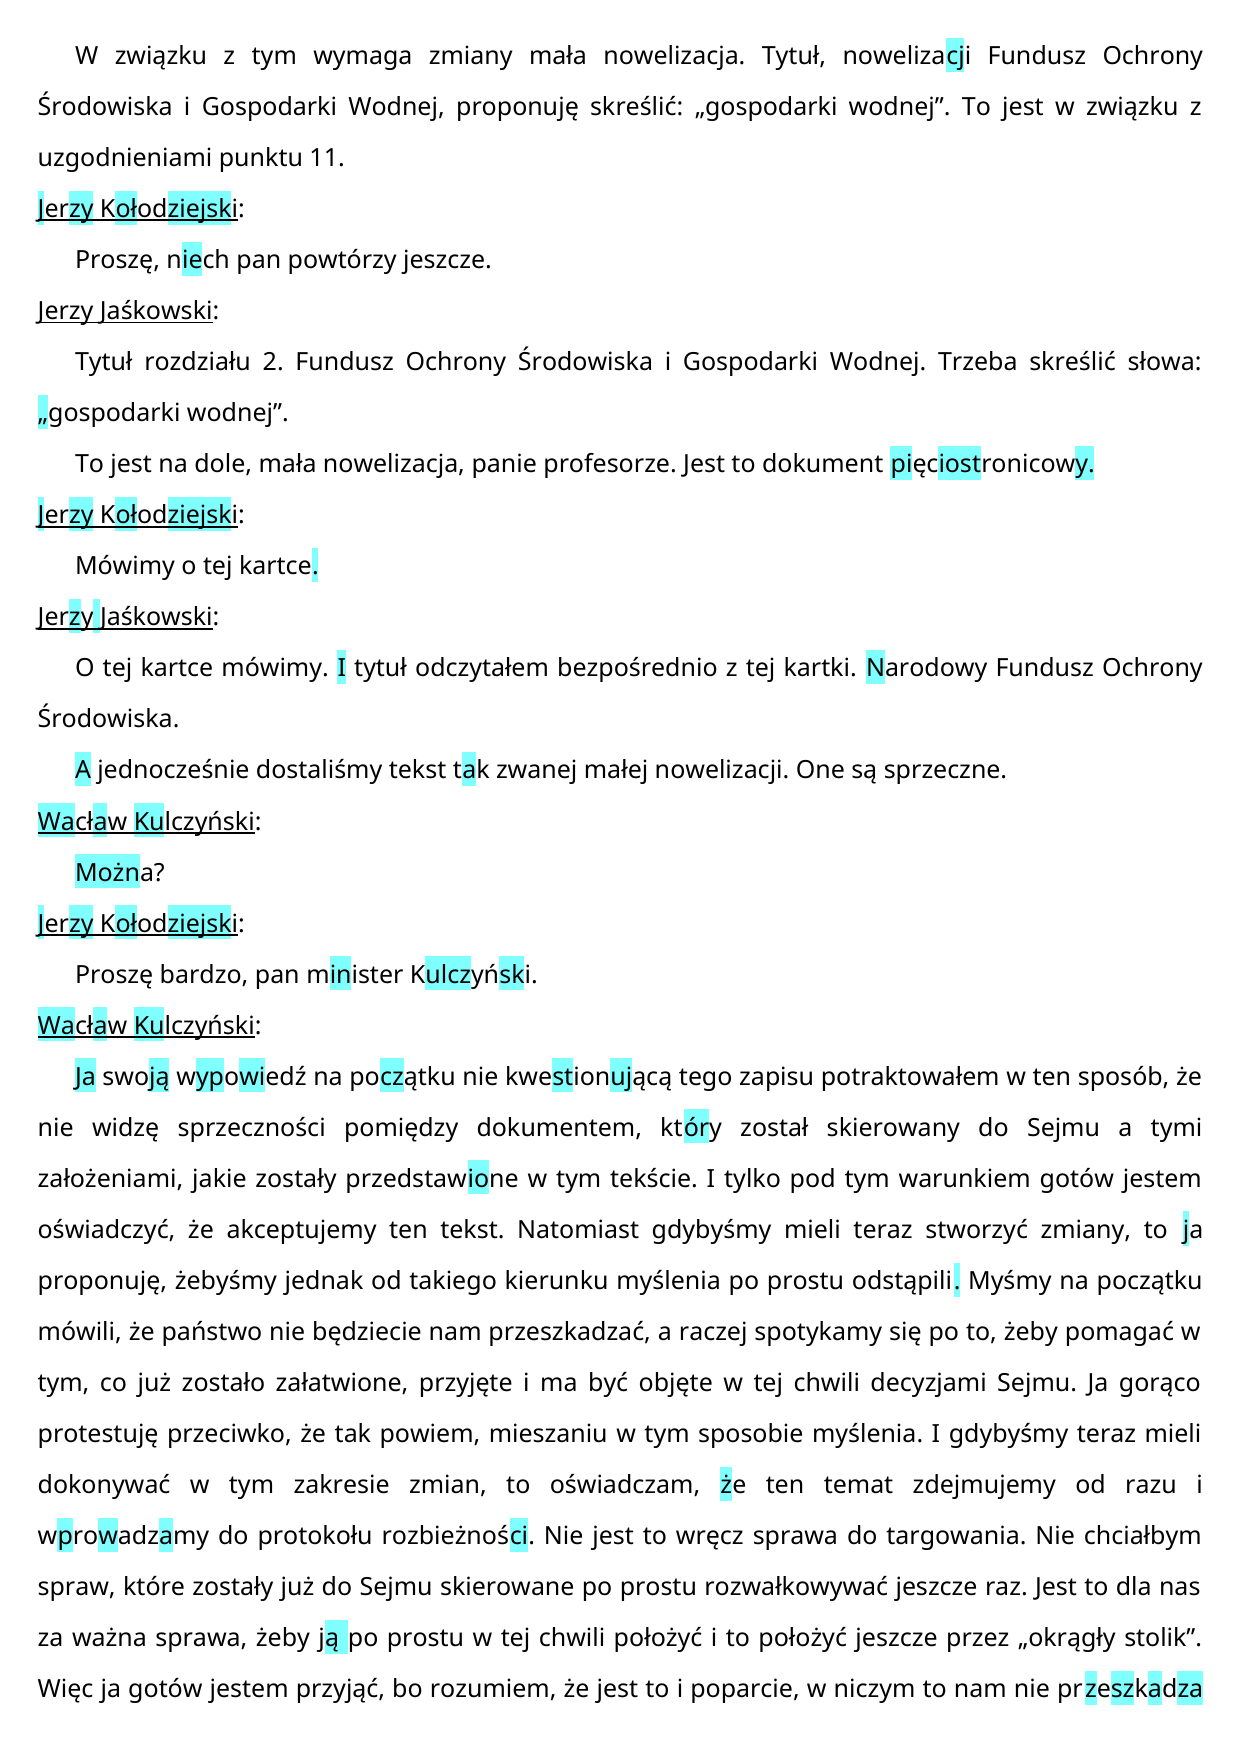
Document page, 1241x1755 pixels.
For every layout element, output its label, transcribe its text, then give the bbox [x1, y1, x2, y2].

text O tej kartce mówimy. I tytuł odczytałem bezpośrednio z tej kartki. Narodowy Fundusz Ochrony Środowiska. [37, 650, 1203, 735]
text Wacław Kulczyński: [37, 1007, 1203, 1041]
text To jest na dole, mała nowelizacja, panie profesorze. Jest to dokument pięciostronicowy. [37, 446, 1203, 480]
text W związku z tym wymaga zmiany mała nowelizacja. Tytuł, nowelizacji Fundusz Ochrony Środowiska i Gospodarki Wodnej, proponuję skreślić: „gospodarki wodnej”. To jest w związku z uzgodnieniami punktu 11. [37, 37, 1203, 174]
text Jerzy Kołodziejski: [37, 191, 1203, 225]
text Jerzy Jaśkowski: [37, 293, 1203, 327]
text Jerzy Jaśkowski: [37, 599, 1203, 633]
text Jerzy Kołodziejski: [37, 905, 1203, 939]
text A jednocześnie dostaliśmy tekst tak zwanej małej nowelizacji. One są sprzeczne. [37, 752, 1203, 786]
text Wacław Kulczyński: [37, 803, 1203, 837]
text Proszę bardzo, pan minister Kulczyński. [37, 956, 1203, 990]
text Jerzy Kołodziejski: [37, 497, 1203, 531]
text Mówimy o tej kartce. [37, 548, 1203, 582]
text Ja swoją wypowiedź na początku nie kwestionującą tego zapisu potraktowałem w ten sposób, że nie widzę sprzeczności pomiędzy dokumentem, który został skierowany do Sejmu a tymi założeniami, jakie zostały przedstawione w tym tekście. I tylko pod tym warunkiem gotów jestem oświadczyć, że akceptujemy ten tekst. Natomiast gdybyśmy mieli teraz stworzyć zmiany, to ja proponuję, żebyśmy jednak od takiego kierunku myślenia po prostu odstąpili. Myśmy na początku mówili, że państwo nie będziecie nam przeszkadzać, a raczej spotykamy się po to, żeby pomagać w tym, co już zostało załatwione, przyjęte i ma być objęte w tej chwili decyzjami Sejmu. Ja gorąco protestuję przeciwko, że tak powiem, mieszaniu w tym sposobie myślenia. I gdybyśmy teraz mieli dokonywać w tym zakresie zmian, to oświadczam, że ten temat zdejmujemy od razu i wprowadzamy do protokołu rozbieżności. Nie jest to wręcz sprawa do targowania. Nie chciałbym spraw, które zostały już do Sejmu skierowane po prostu rozwałkowywać jeszcze raz. Jest to dla nas za ważna sprawa, żeby ją po prostu w tej chwili położyć i to położyć jeszcze przez „okrągły stolik”. Więc ja gotów jestem przyjąć, bo rozumiem, że jest to i poparcie, w niczym to nam nie przeszkadza [37, 1058, 1203, 1705]
text Tytuł rozdziału 2. Fundusz Ochrony Środowiska i Gospodarki Wodnej. Trzeba skreślić słowa: „gospodarki wodnej”. [37, 344, 1203, 429]
text Proszę, niech pan powtórzy jeszcze. [37, 242, 1203, 276]
text Można? [37, 854, 1203, 888]
